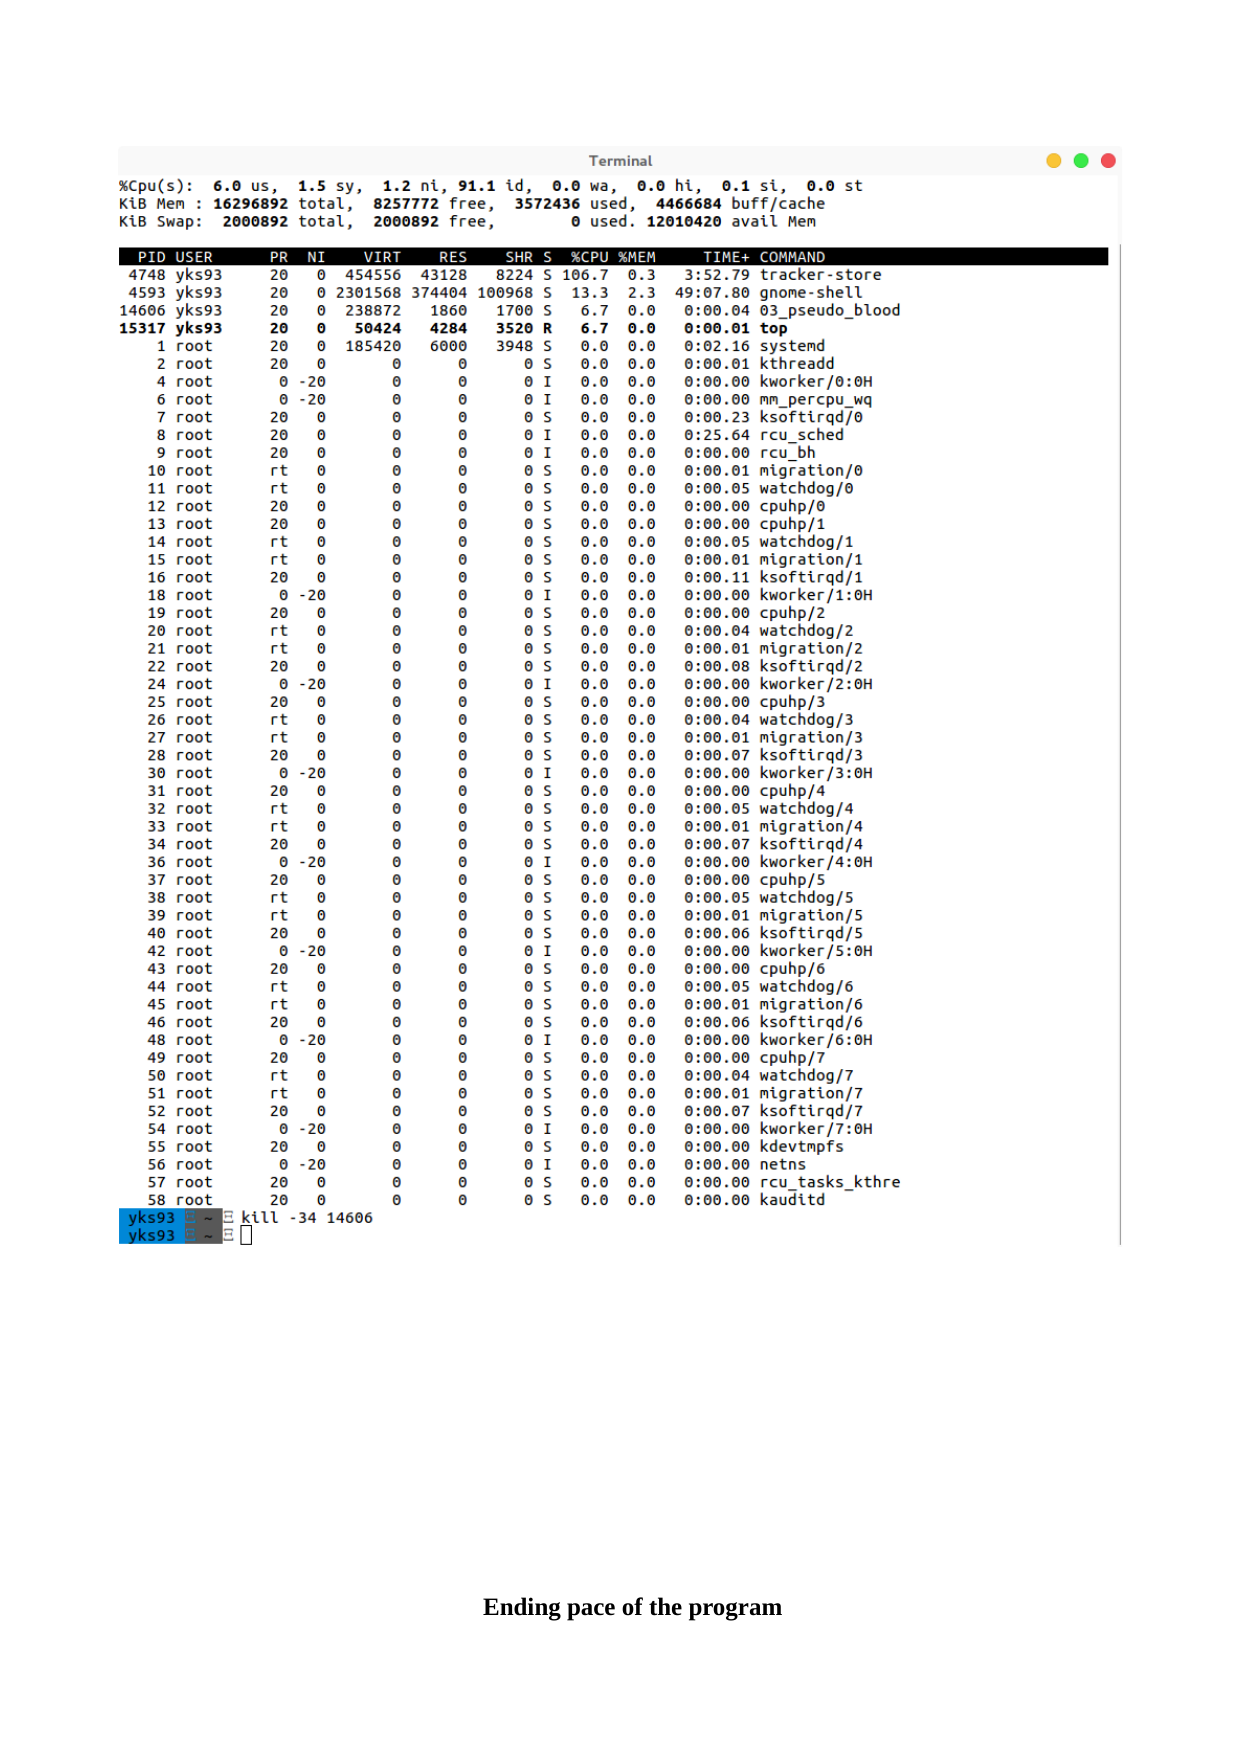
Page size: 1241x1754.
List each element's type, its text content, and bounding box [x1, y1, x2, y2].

picture [118, 146, 1123, 1247]
text Ending pace of the program [118, 1592, 1122, 1621]
